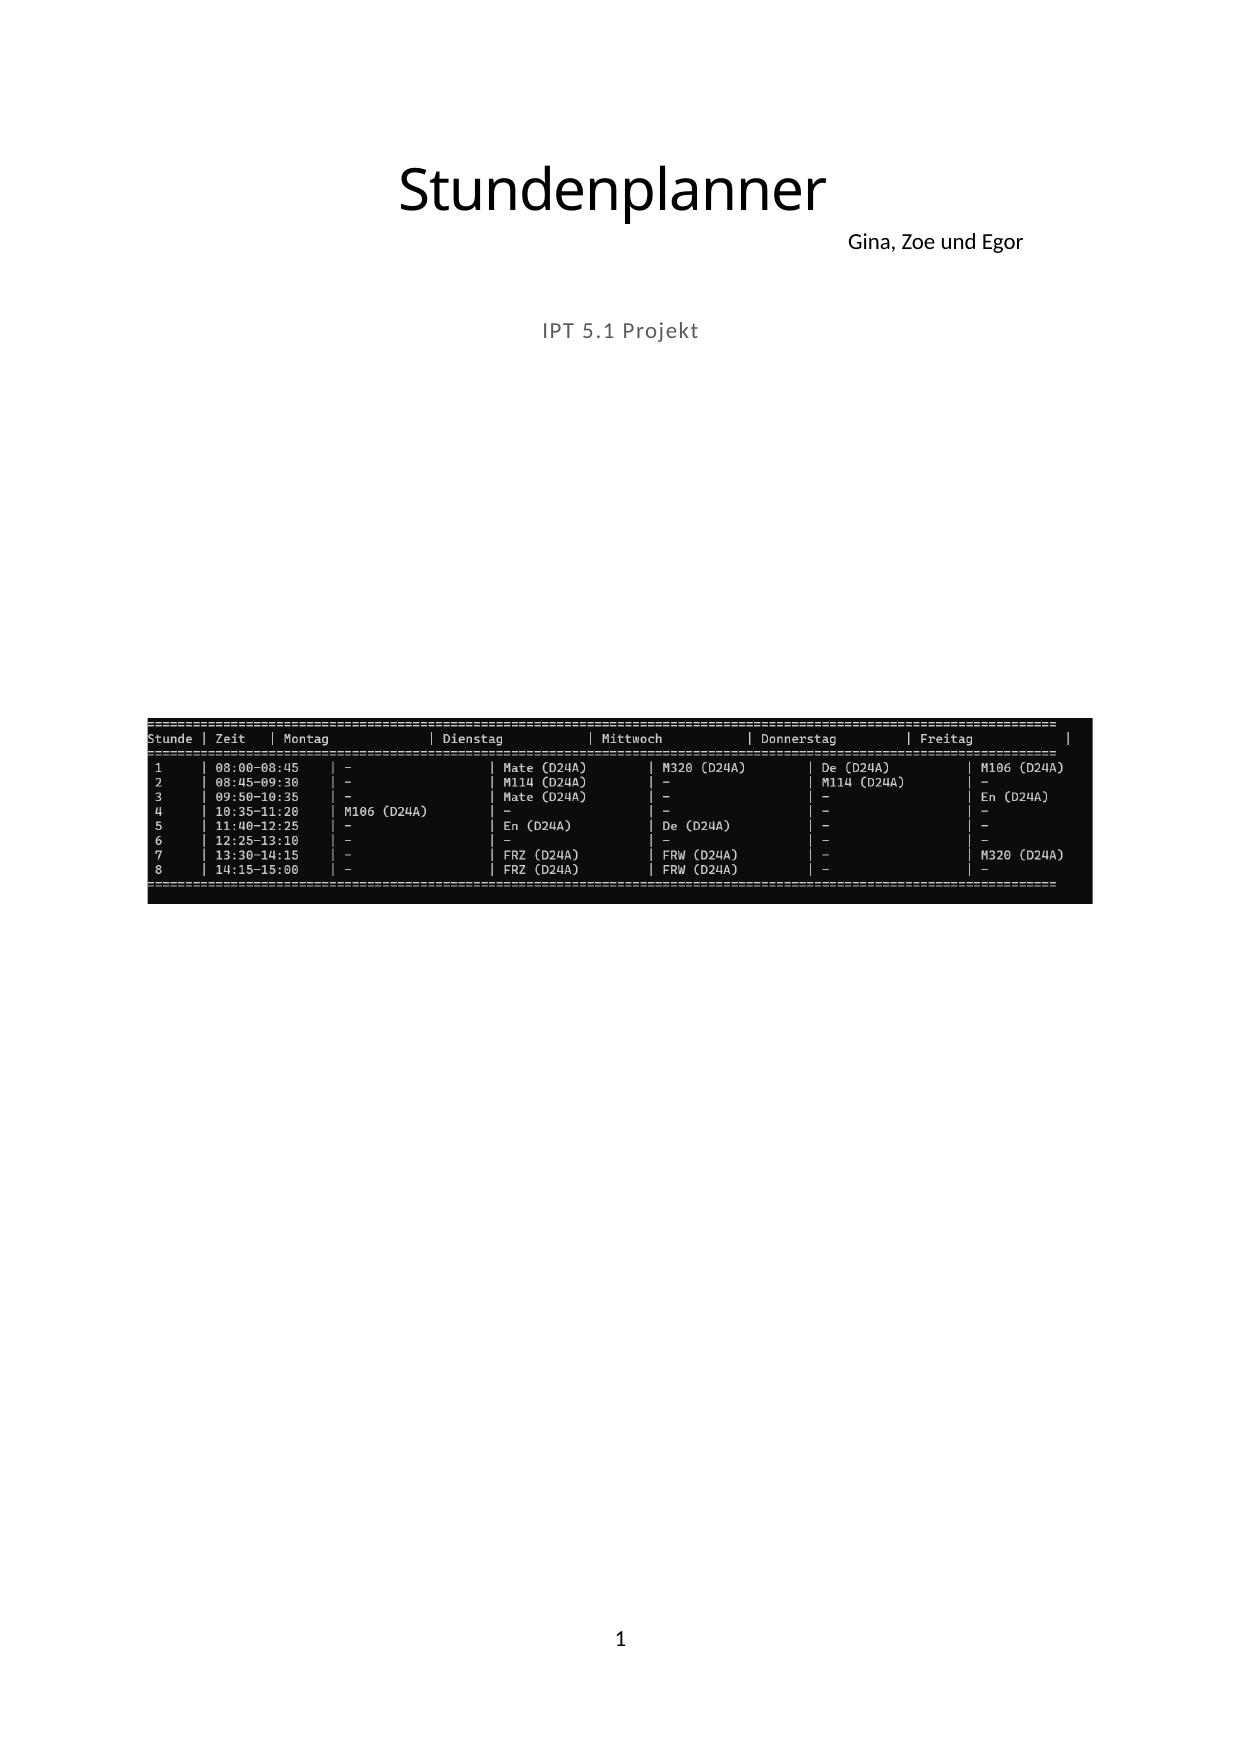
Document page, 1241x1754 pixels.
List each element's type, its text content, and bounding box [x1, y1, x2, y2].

text Stundenplanner [148, 148, 1093, 227]
text Gina, Zoe und Egor [148, 227, 1093, 255]
text IPT 5.1 Projekt [148, 316, 1093, 344]
